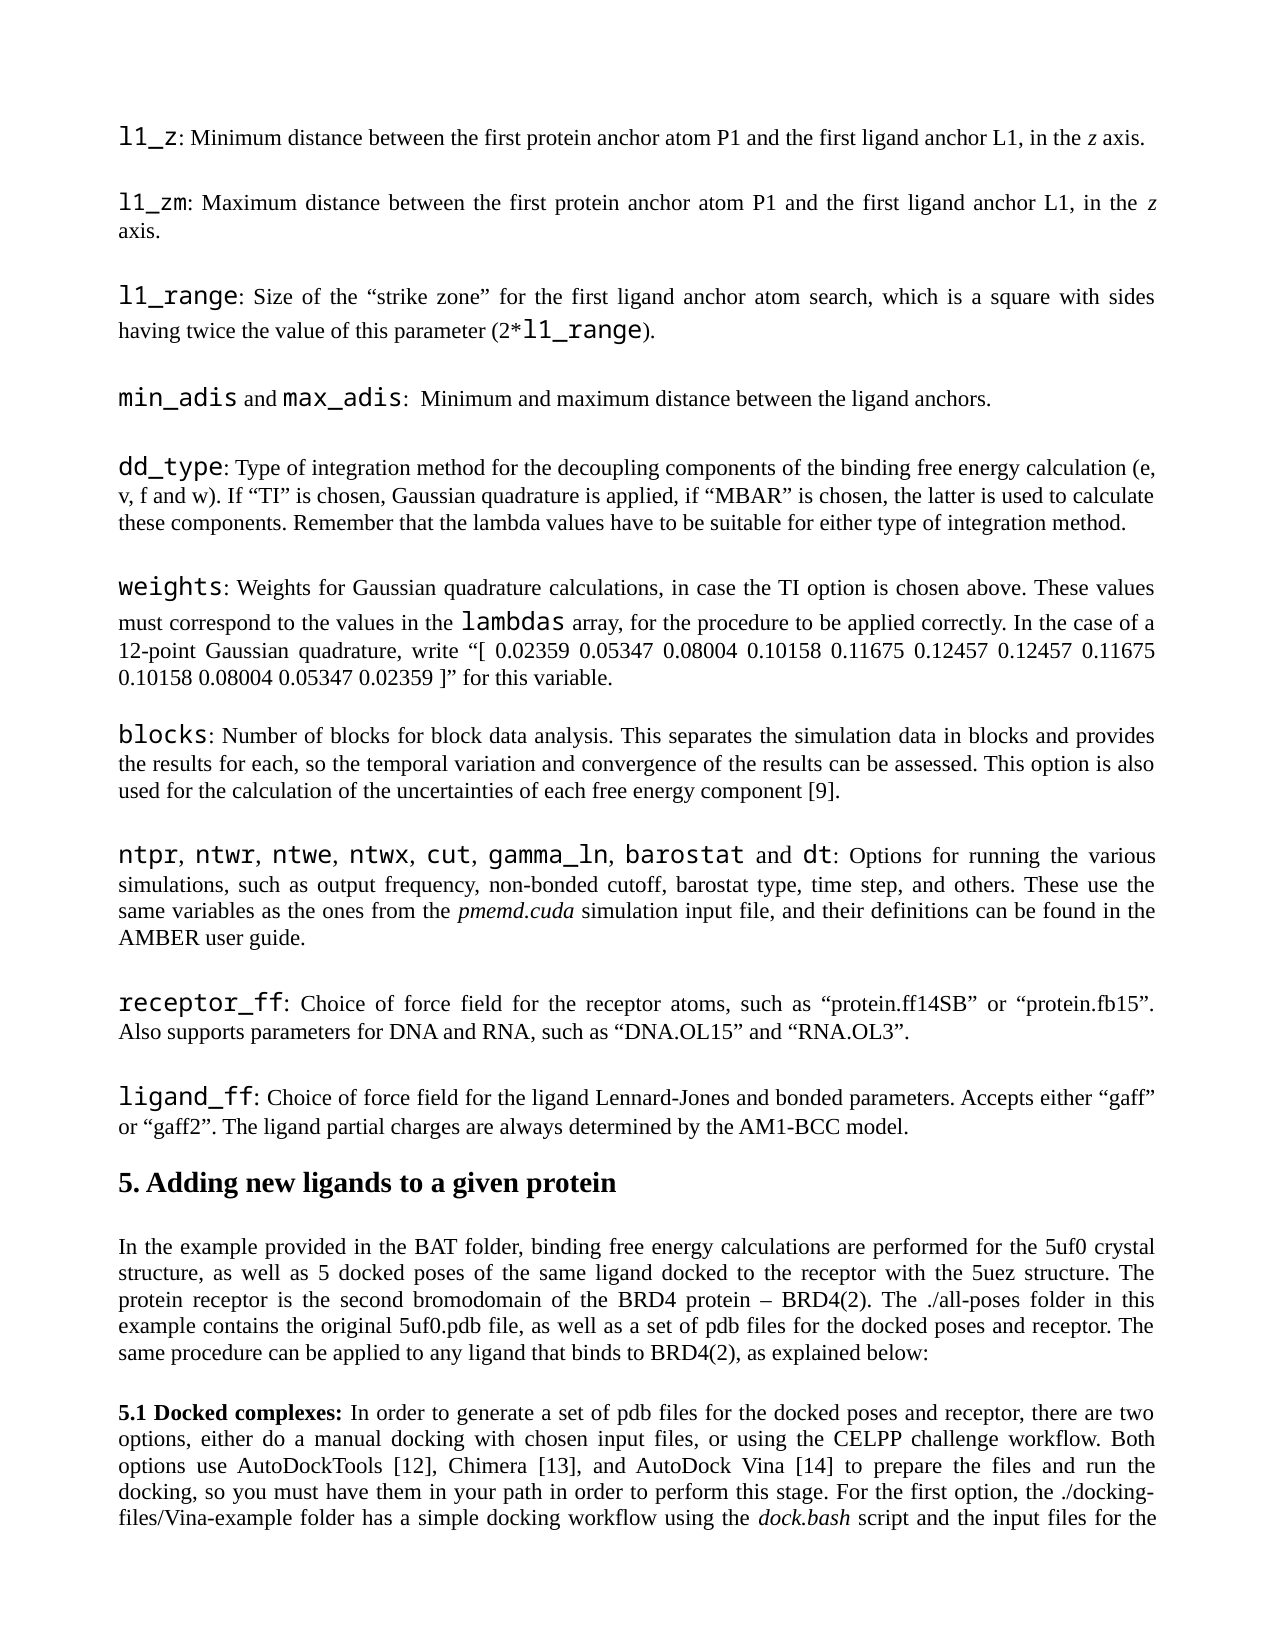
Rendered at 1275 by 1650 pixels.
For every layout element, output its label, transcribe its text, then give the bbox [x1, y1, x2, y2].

text dd_type: Type of integration method for the decoupling components of the binding free energy calculation (e, v, f and w). If “TI” is chosen, Gaussian quadrature is applied, if “MBAR” is chosen, the latter is used to calculate these components. Remember that the lambda values have to be suitable for either type of integration method. [118, 448, 1157, 535]
text min_adis and max_adis: Minimum and maximum distance between the ligand anchors. [118, 380, 1157, 414]
text In the example provided in the BAT folder, binding free energy calculations are performed for the 5uf0 crystal structure, as well as 5 docked poses of the same ligand docked to the receptor with the 5uez structure. The protein receptor is the second bromodomain of the BRD4 protein – BRD4(2). The ./all-poses folder in this example contains the original 5uf0.pdb file, as well as a set of pdb files for the docked poses and receptor. The same procedure can be applied to any ligand that binds to BRD4(2), as explained below: [118, 1233, 1157, 1365]
text weights: Weights for Gaussian quadrature calculations, in case the TI option is chosen above. These values must correspond to the values in the lambdas array, for the procedure to be applied correctly. In the case of a 12-point Gaussian quadrature, write “[ 0.02359 0.05347 0.08004 0.10158 0.11675 0.12457 0.12457 0.11675 0.10158 0.08004 0.05347 0.02359 ]” for this variable. [118, 569, 1157, 690]
text 5. Adding new ligands to a given protein [118, 1166, 1157, 1199]
text l1_range: Size of the “strike zone” for the first ligand anchor atom search, which is a square with sides having twice the value of this parameter (2*l1_range). [118, 278, 1157, 346]
text ligand_ff: Choice of force field for the ligand Lennard-Jones and bonded parameters. Accepts either “gaff” or “gaff2”. The ligand partial charges are always determined by the AM1-BCC model. [118, 1079, 1157, 1139]
text 5.1 Docked complexes: In order to generate a set of pdb files for the docked poses and receptor, there are two options, either do a manual docking with chosen input files, or using the CELPP challenge workflow. Both options use AutoDockTools [12], Chimera [13], and AutoDock Vina [14] to prepare the files and run the docking, so you must have them in your path in order to perform this stage. For the first option, the ./docking-files/Vina-example folder has a simple docking workflow using the dock.bash script and the input files for the [118, 1399, 1157, 1531]
text receptor_ff: Choice of force field for the receptor atoms, such as “protein.ff14SB” or “protein.fb15”. Also supports parameters for DNA and RNA, such as “DNA.OL15” and “RNA.OL3”. [118, 984, 1157, 1045]
text blocks: Number of blocks for block data analysis. This separates the simulation data in blocks and provides the results for each, so the temporal variation and convergence of the results can be assessed. This option is also used for the calculation of the uncertainties of each free energy component [9]. [118, 716, 1157, 803]
text l1_zm: Maximum distance between the first protein anchor atom P1 and the first ligand anchor L1, in the z axis. [118, 186, 1157, 244]
text l1_z: Minimum distance between the first protein anchor atom P1 and the first ligand anchor L1, in the z axis. [118, 118, 1157, 152]
text ntpr, ntwr, ntwe, ntwx, cut, gamma_ln, barostat and dt: Options for running the various simulations, such as output frequency, non-bonded cutoff, barostat type, time step, and others. These use the same variables as the ones from the pmemd.cuda simulation input file, and their definitions can be found in the AMBER user guide. [118, 837, 1157, 950]
